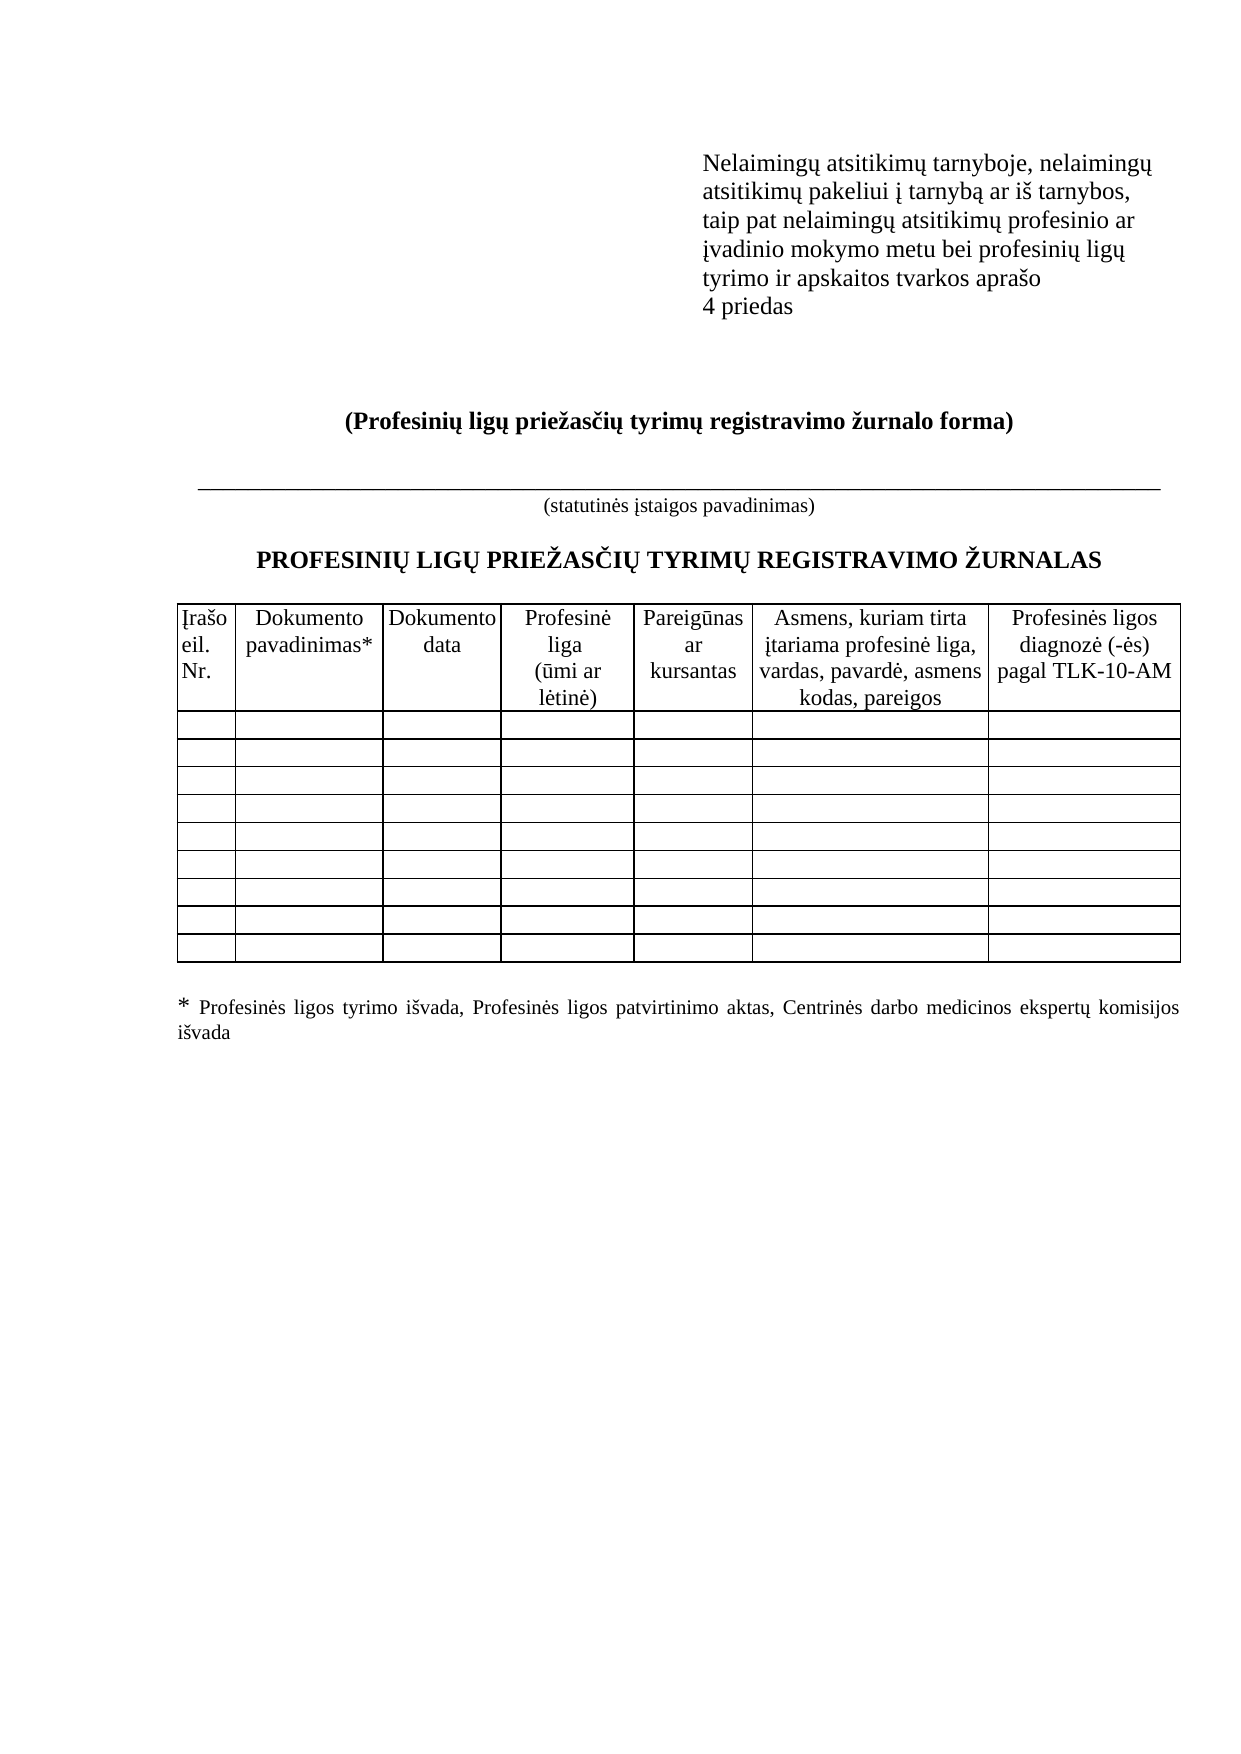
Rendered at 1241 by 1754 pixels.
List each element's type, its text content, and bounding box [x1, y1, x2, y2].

table_cell [384, 823, 500, 849]
table_cell [178, 767, 235, 794]
table_header Dokumento data [384, 605, 500, 710]
text taip pat nelaimingų atsitikimų profesinio ar [177, 205, 1181, 234]
table_header Įrašo eil. Nr. [178, 605, 235, 710]
table_cell [236, 851, 382, 877]
table_cell [753, 879, 988, 905]
table_cell [753, 795, 988, 822]
table_cell [635, 935, 752, 961]
table_cell [236, 907, 382, 933]
text atsitikimų pakeliui į tarnybą ar iš tarnybos, [177, 176, 1181, 205]
table_cell [502, 823, 633, 849]
table_cell [753, 851, 988, 877]
table_header Profesinė liga (ūmi ar lėtinė) [502, 605, 633, 710]
table_cell [178, 879, 235, 905]
table_cell [989, 935, 1180, 961]
table_cell [502, 879, 633, 905]
table_cell [178, 823, 235, 849]
table_cell [236, 935, 382, 961]
table_cell [753, 767, 988, 794]
table_cell [753, 823, 988, 849]
table_cell [502, 740, 633, 766]
text (statutinės įstaigos pavadinimas) [177, 493, 1181, 517]
text 4 priedas [177, 291, 1181, 320]
table_cell [502, 851, 633, 877]
table_cell [178, 935, 235, 961]
table_cell [384, 935, 500, 961]
table_cell [989, 767, 1180, 794]
table_cell [753, 907, 988, 933]
table_cell [178, 907, 235, 933]
text (Profesinių ligų priežasčių tyrimų registravimo žurnalo forma) [177, 406, 1181, 435]
table_cell [502, 795, 633, 822]
table_cell [989, 879, 1180, 905]
text Nelaimingų atsitikimų tarnyboje, nelaimingų [177, 148, 1181, 176]
table_cell [502, 712, 633, 738]
table_cell [236, 712, 382, 738]
table_cell [989, 907, 1180, 933]
table_cell [384, 740, 500, 766]
table_cell [989, 795, 1180, 822]
table_cell [236, 879, 382, 905]
table_header Dokumento pavadinimas* [236, 605, 382, 710]
table_cell [635, 795, 752, 822]
table_cell [384, 879, 500, 905]
table_cell [989, 851, 1180, 877]
table_cell [635, 851, 752, 877]
table_cell [635, 879, 752, 905]
table_header Profesinės ligos diagnozė (-ės) pagal TLK-10-AM [989, 605, 1180, 710]
table_header Pareigūnas ar kursantas [635, 605, 752, 710]
table_cell [236, 740, 382, 766]
table_header Asmens, kuriam tirta įtariama profesinė liga, vardas, pavardė, asmens kodas, pareigos [753, 605, 988, 710]
table_cell [989, 712, 1180, 738]
text _____________________________________________________________________________ [177, 464, 1181, 493]
table_cell [989, 740, 1180, 766]
table_cell [635, 740, 752, 766]
table_cell [178, 795, 235, 822]
table_cell [753, 712, 988, 738]
table_cell [178, 740, 235, 766]
table_cell [635, 907, 752, 933]
text PROFESINIŲ LIGŲ PRIEŽASČIŲ TYRIMŲ REGISTRAVIMO ŽURNALAS [177, 545, 1181, 574]
table_cell [384, 851, 500, 877]
table_cell [502, 767, 633, 794]
table_cell [635, 712, 752, 738]
table_cell [753, 740, 988, 766]
table_cell [178, 712, 235, 738]
table_cell [384, 907, 500, 933]
table_cell [635, 823, 752, 849]
table_cell [236, 795, 382, 822]
table_cell [502, 907, 633, 933]
table_cell [236, 823, 382, 849]
table_cell [236, 767, 382, 794]
table_cell [635, 767, 752, 794]
table_cell [753, 935, 988, 961]
table_cell [989, 823, 1180, 849]
table_cell [502, 935, 633, 961]
table_cell [384, 767, 500, 794]
table_cell [178, 851, 235, 877]
text įvadinio mokymo metu bei profesinių ligų [177, 234, 1181, 263]
text * Profesinės ligos tyrimo išvada, Profesinės ligos patvirtinimo aktas, Centrinės darbo medicinos ekspertų komisijos išvada [177, 991, 1181, 1044]
table_cell [384, 712, 500, 738]
text tyrimo ir apskaitos tvarkos aprašo [177, 263, 1181, 291]
table_cell [384, 795, 500, 822]
